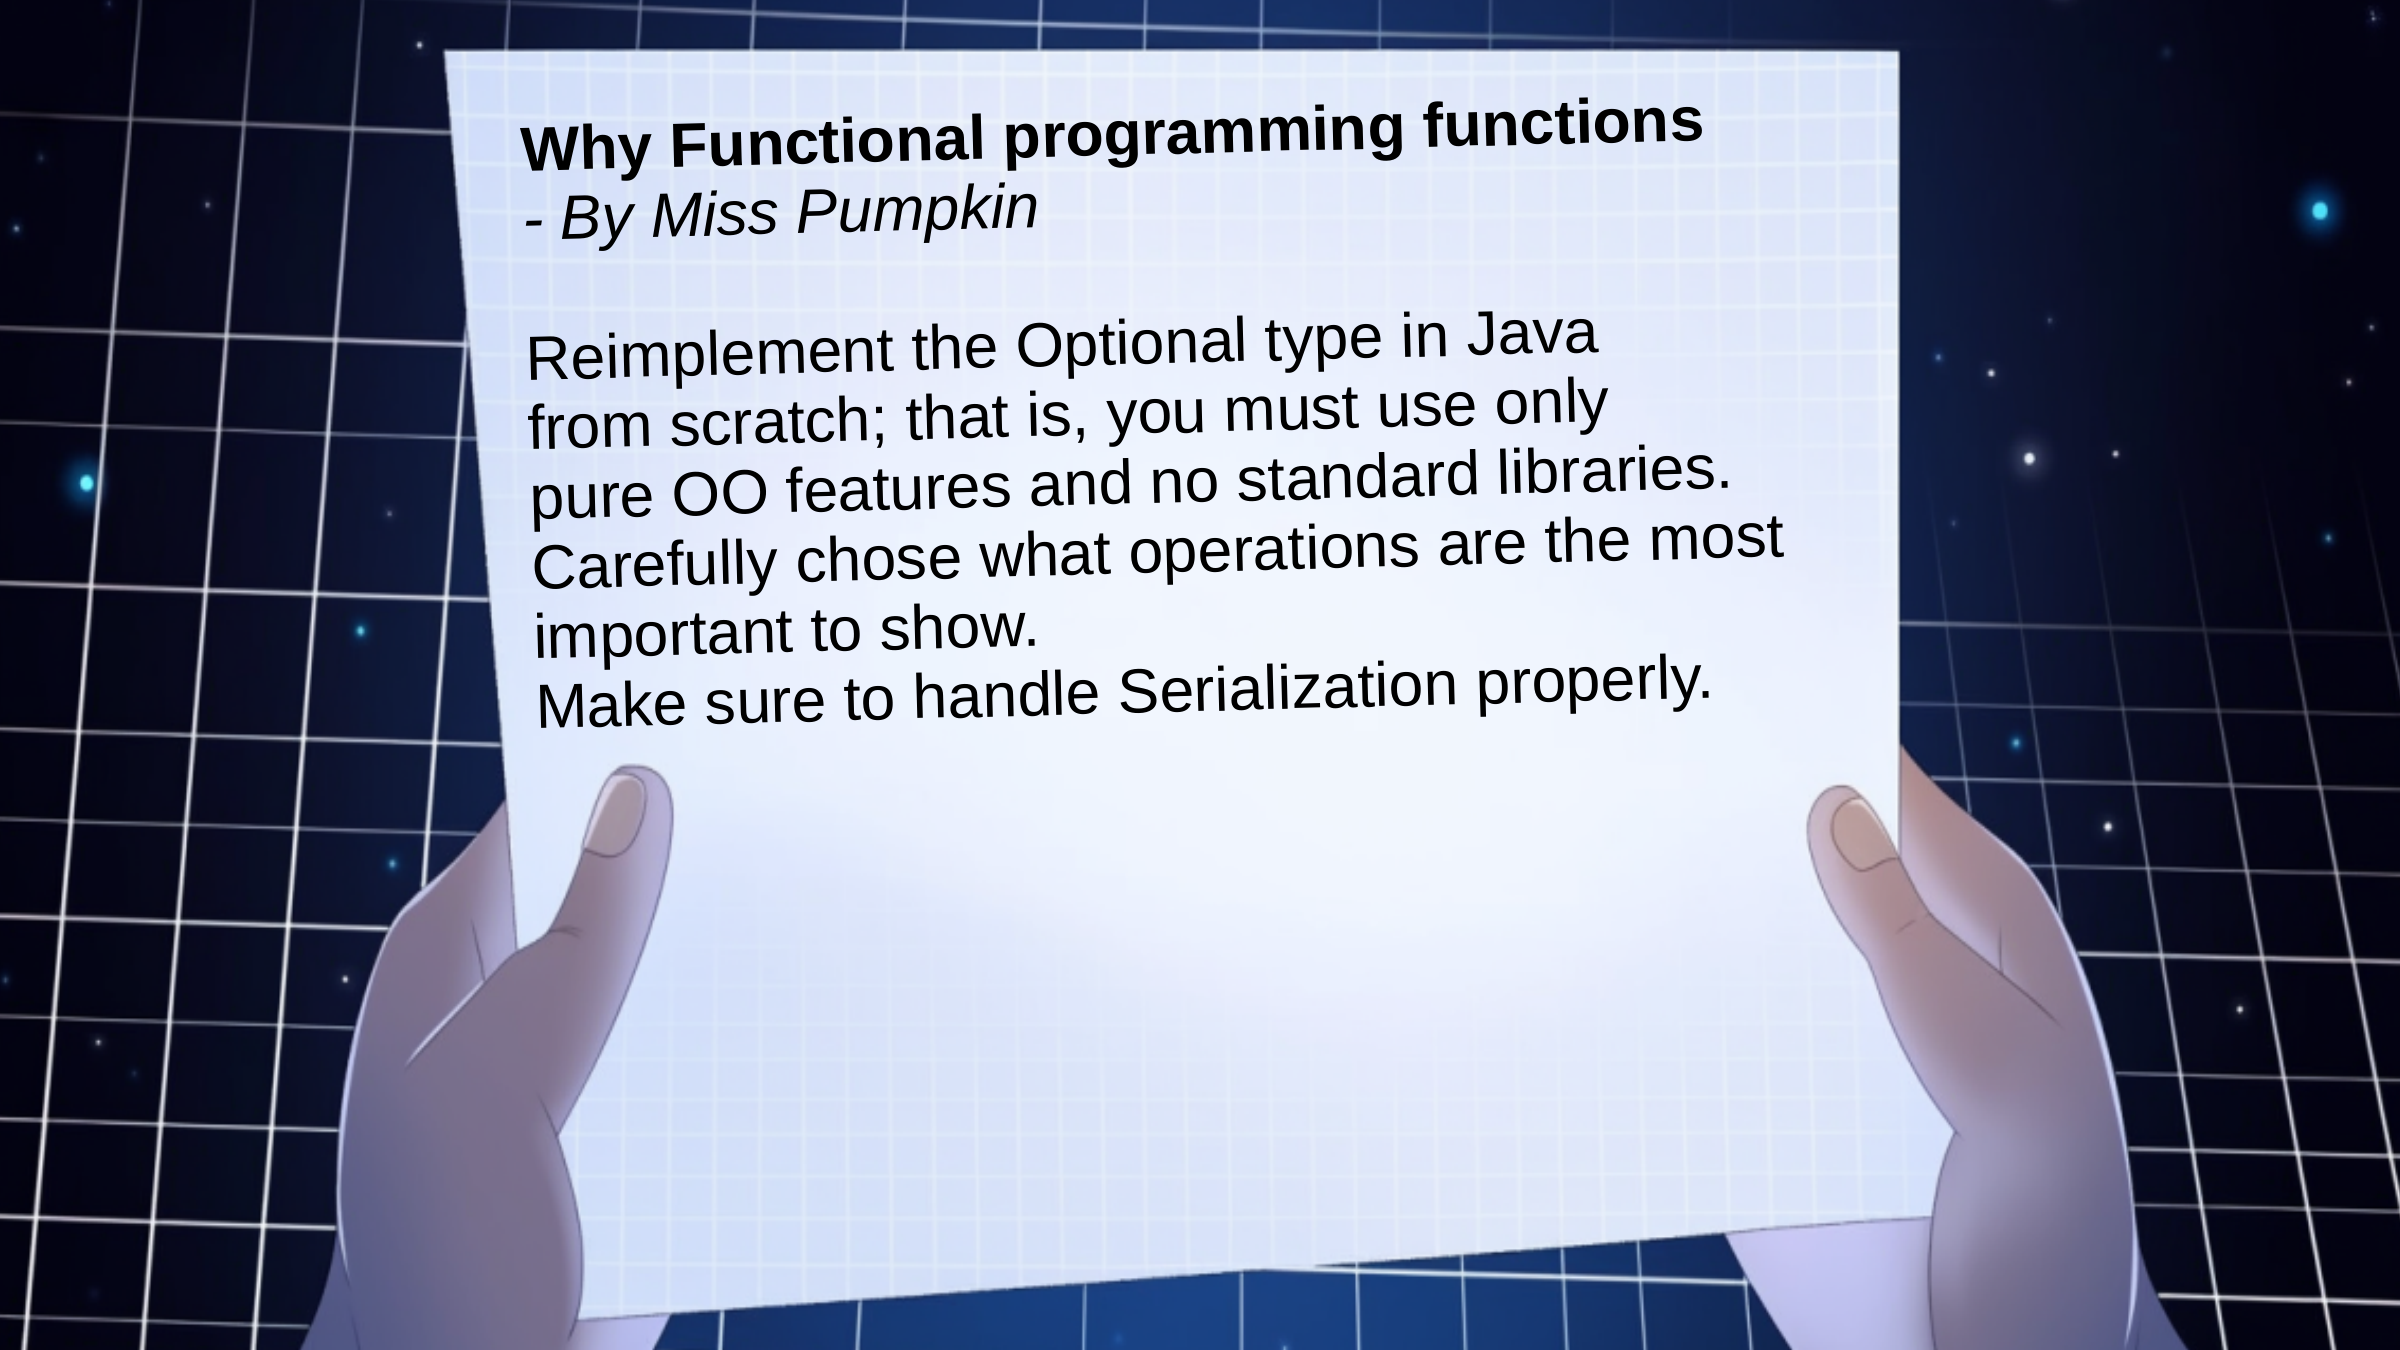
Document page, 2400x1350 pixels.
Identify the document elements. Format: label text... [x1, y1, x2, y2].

picture [0, 0, 2400, 1350]
text_box Why Functional programming functions - By Miss Pumpkin Reimplement the Optional type in Java from scratch; that is, you must use only pure OO features and no standard libraries. Carefully chose what operations are the most important to show. Make sure to handle Serialization properly. [504, 72, 1866, 1262]
